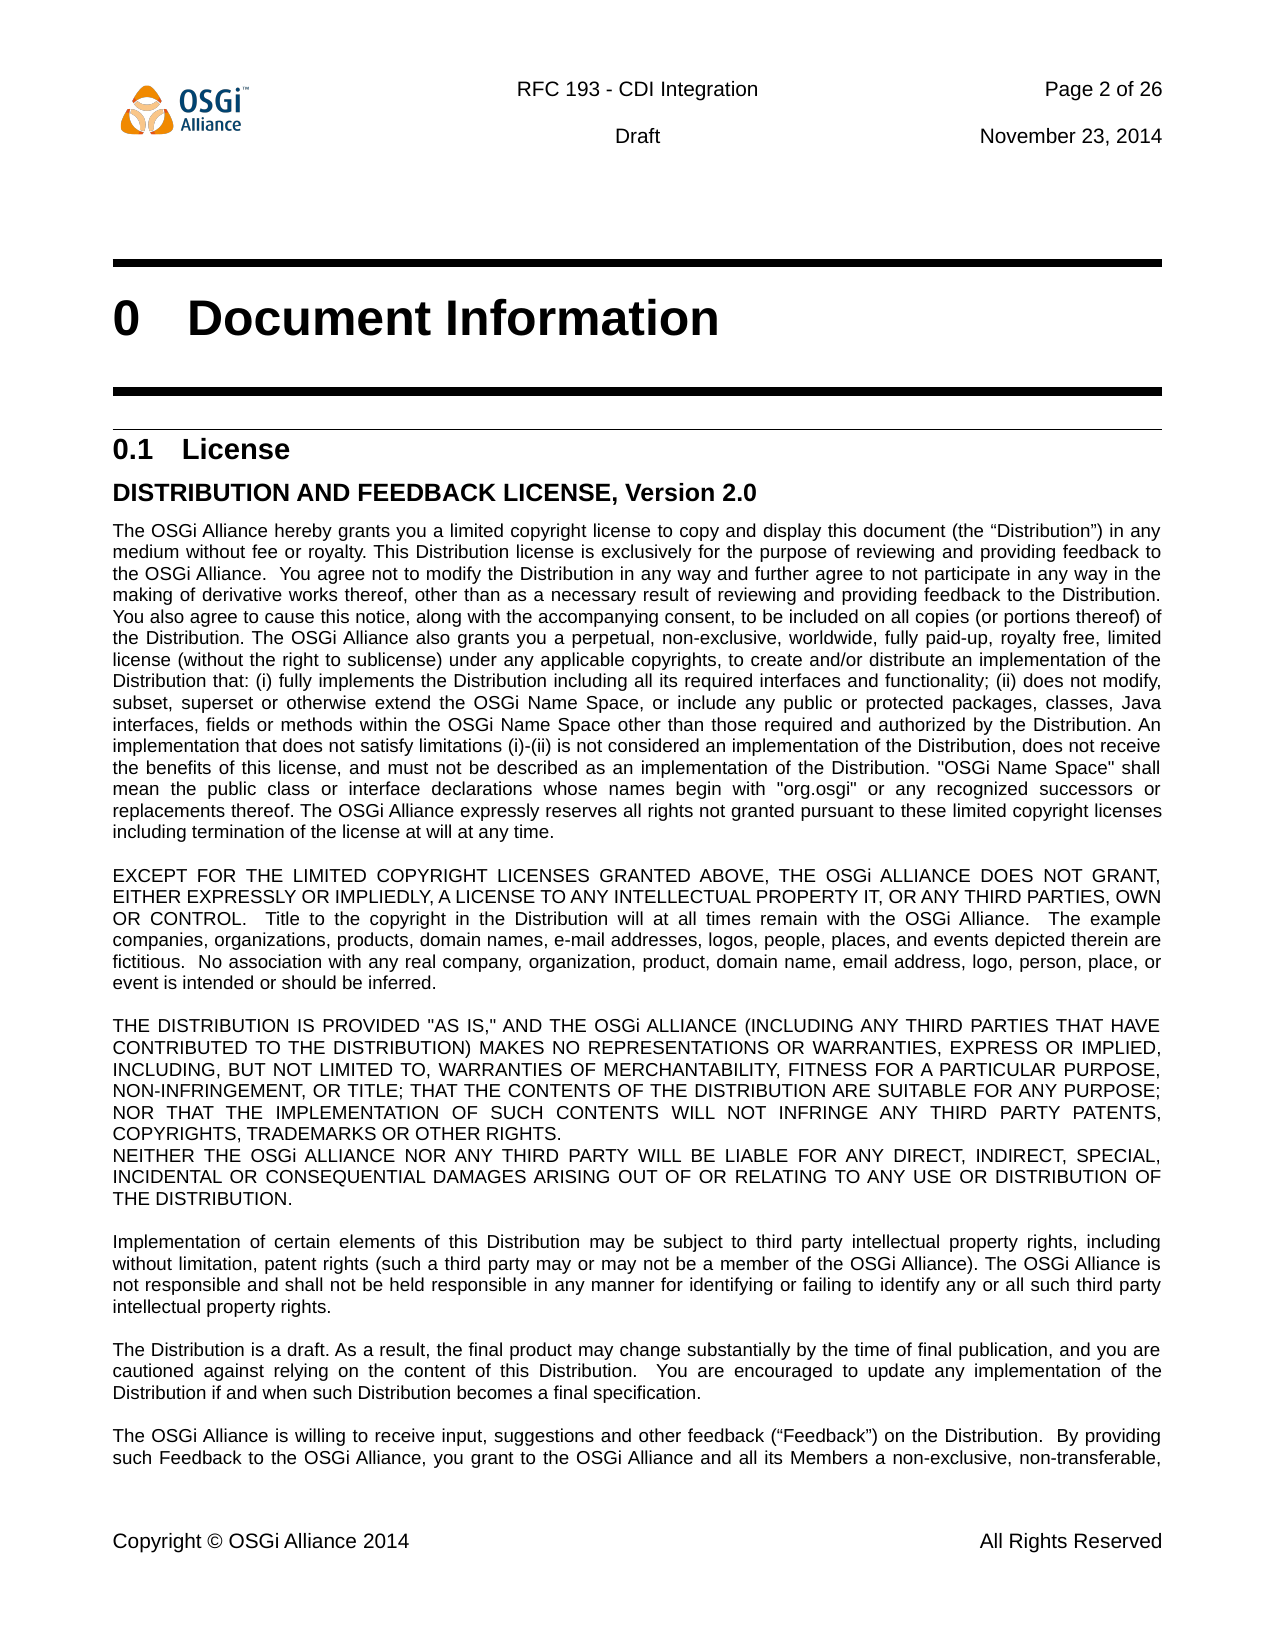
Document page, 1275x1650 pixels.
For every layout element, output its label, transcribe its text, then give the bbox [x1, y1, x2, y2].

text The Distribution is a draft. As a result, the final product may change substantially by the time of final publication, and you are cautioned against relying on the content of this Distribution. You are encouraged to update any implementation of the Distribution if and when such Distribution becomes a final specification. [112, 1339, 1162, 1403]
text NEITHER THE OSGi ALLIANCE NOR ANY THIRD PARTY WILL BE LIABLE FOR ANY DIRECT, INDIRECT, SPECIAL, INCIDENTAL OR CONSEQUENTIAL DAMAGES ARISING OUT OF OR RELATING TO ANY USE OR DISTRIBUTION OF THE DISTRIBUTION. [112, 1145, 1162, 1209]
subtitle Document Information [112, 260, 1162, 396]
text The OSGi Alliance is willing to receive input, suggestions and other feedback (“Feedback”) on the Distribution. By providing such Feedback to the OSGi Alliance, you grant to the OSGi Alliance and all its Members a non-exclusive, non-transferable, [112, 1425, 1162, 1468]
text DISTRIBUTION AND FEEDBACK LICENSE, Version 2.0 [112, 478, 1162, 507]
text EXCEPT FOR THE LIMITED COPYRIGHT LICENSES GRANTED ABOVE, THE OSGi ALLIANCE DOES NOT GRANT, EITHER EXPRESSLY OR IMPLIEDLY, A LICENSE TO ANY INTELLECTUAL PROPERTY IT, OR ANY THIRD PARTIES, OWN OR CONTROL. Title to the copyright in the Distribution will at all times remain with the OSGi Alliance. The example companies, organizations, products, domain names, e-mail addresses, logos, people, places, and events depicted therein are fictitious. No association with any real company, organization, product, domain name, email address, logo, person, place, or event is intended or should be inferred. [112, 864, 1162, 994]
picture [113, 78, 257, 142]
text The OSGi Alliance hereby grants you a limited copyright license to copy and display this document (the “Distribution”) in any medium without fee or royalty. This Distribution license is exclusively for the purpose of reviewing and providing feedback to the OSGi Alliance. You agree not to modify the Distribution in any way and further agree to not participate in any way in the making of derivative works thereof, other than as a necessary result of reviewing and providing feedback to the Distribution. You also agree to cause this notice, along with the accompanying consent, to be included on all copies (or portions thereof) of the Distribution. The OSGi Alliance also grants you a perpetual, non-exclusive, worldwide, fully paid-up, royalty free, limited license (without the right to sublicense) under any applicable copyrights, to create and/or distribute an implementation of the Distribution that: (i) fully implements the Distribution including all its required interfaces and functionality; (ii) does not modify, subset, superset or otherwise extend the OSGi Name Space, or include any public or protected packages, classes, Java interfaces, fields or methods within the OSGi Name Space other than those required and authorized by the Distribution. An implementation that does not satisfy limitations (i)-(ii) is not considered an implementation of the Distribution, does not receive the benefits of this license, and must not be described as an implementation of the Distribution. "OSGi Name Space" shall mean the public class or interface declarations whose names begin with "org.osgi" or any recognized successors or replacements thereof. The OSGi Alliance expressly reserves all rights not granted pursuant to these limited copyright licenses including termination of the license at will at any time. [112, 519, 1162, 843]
text Implementation of certain elements of this Distribution may be subject to third party intellectual property rights, including without limitation, patent rights (such a third party may or may not be a member of the OSGi Alliance). The OSGi Alliance is not responsible and shall not be held responsible in any manner for identifying or failing to identify any or all such third party intellectual property rights. [112, 1231, 1162, 1317]
subtitle License [112, 430, 1162, 466]
text THE DISTRIBUTION IS PROVIDED "AS IS," AND THE OSGi ALLIANCE (INCLUDING ANY THIRD PARTIES THAT HAVE CONTRIBUTED TO THE DISTRIBUTION) MAKES NO REPRESENTATIONS OR WARRANTIES, EXPRESS OR IMPLIED, INCLUDING, BUT NOT LIMITED TO, WARRANTIES OF MERCHANTABILITY, FITNESS FOR A PARTICULAR PURPOSE, NON-INFRINGEMENT, OR TITLE; THAT THE CONTENTS OF THE DISTRIBUTION ARE SUITABLE FOR ANY PURPOSE; NOR THAT THE IMPLEMENTATION OF SUCH CONTENTS WILL NOT INFRINGE ANY THIRD PARTY PATENTS, COPYRIGHTS, TRADEMARKS OR OTHER RIGHTS. [112, 1015, 1162, 1145]
